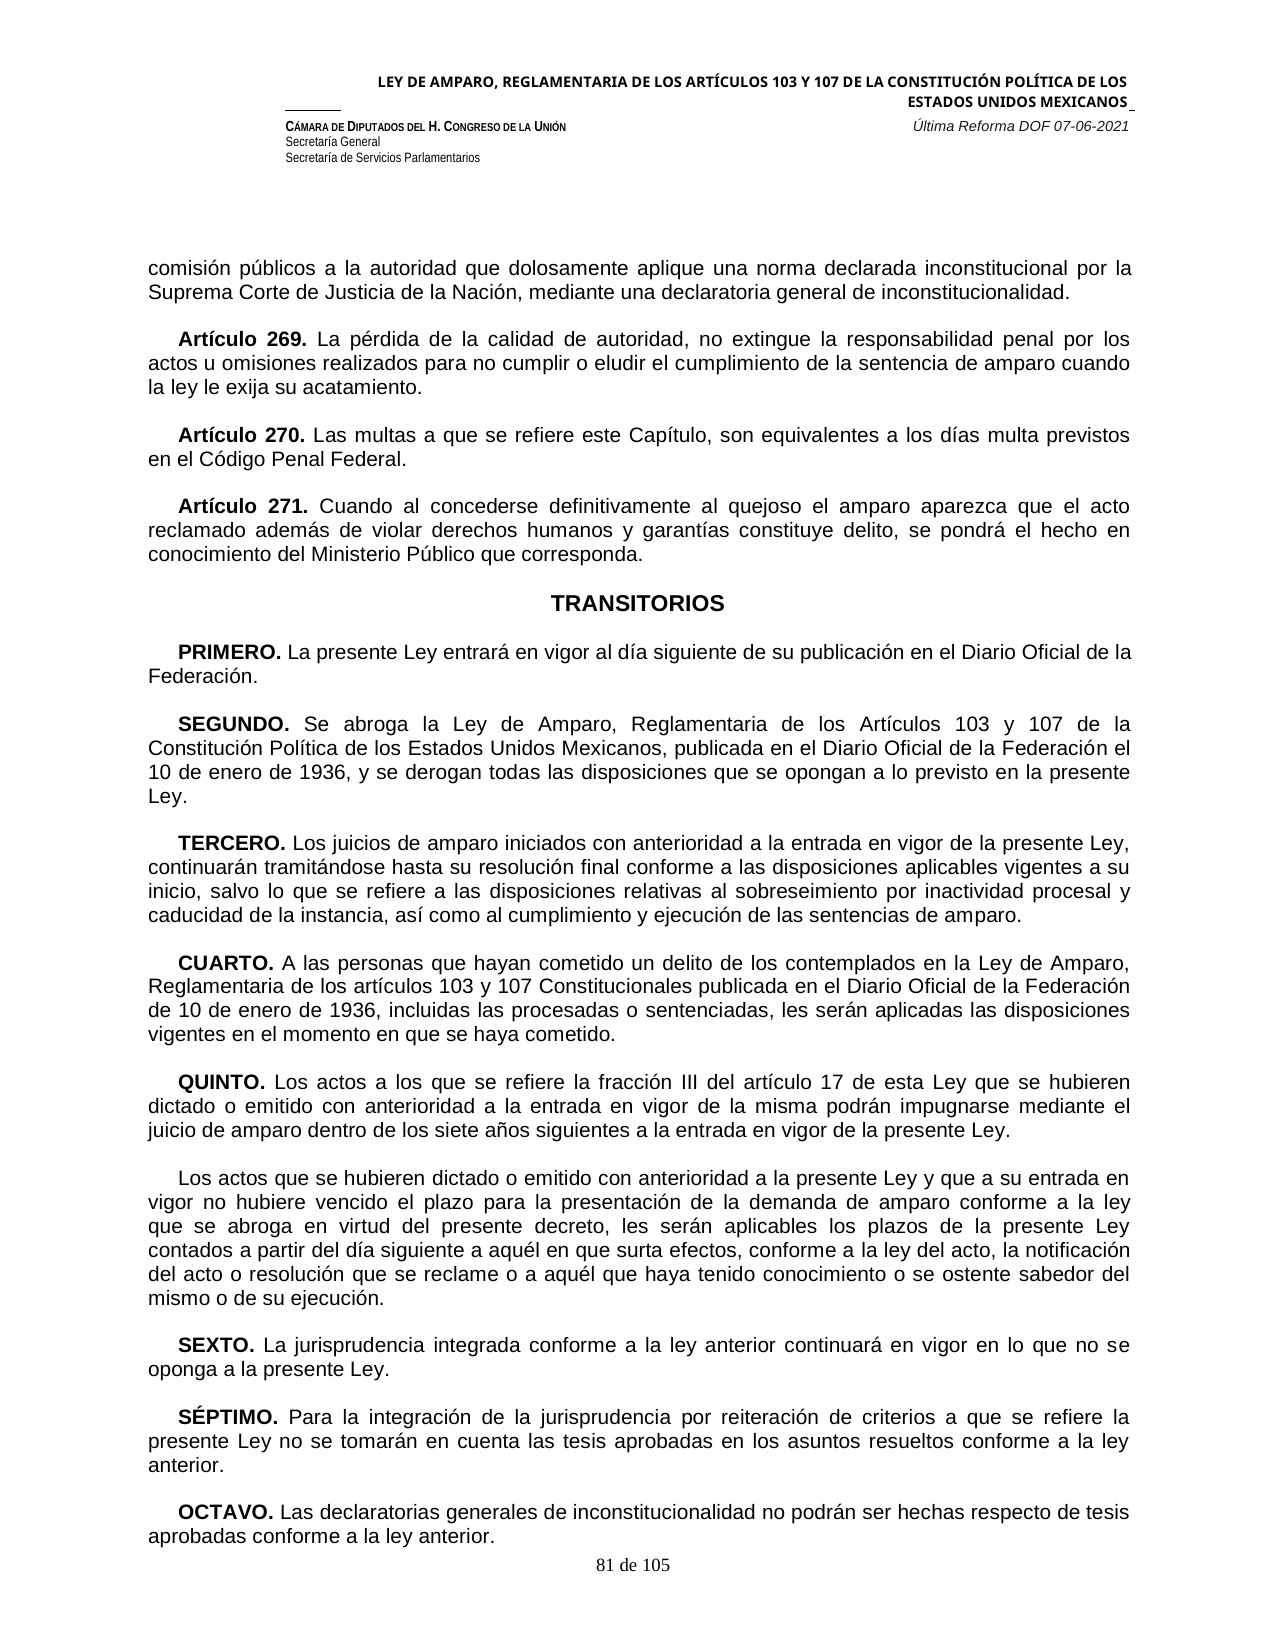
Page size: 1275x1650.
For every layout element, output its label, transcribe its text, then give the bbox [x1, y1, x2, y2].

text TERCERO. Los juicios de amparo iniciados con anterioridad a la entrada en vigor de la presente Ley, continuarán tramitándose hasta su resolución final conforme a las disposiciones aplicables vigentes a su inicio, salvo lo que se refiere a las disposiciones relativas al sobreseimiento por inactividad procesal y caducidad de la instancia, así como al cumplimiento y ejecución de las sentencias de amparo. [148, 831, 1130, 927]
text Federación. [148, 664, 1148, 688]
text Artículo 270. Las multas a que se refiere este Capítulo, son equivalentes a los días multa previstos en el Código Penal Federal. [148, 422, 1130, 470]
text comisión públicos a la autoridad que dolosamente aplique una norma declarada inconstitucional por la [148, 256, 1148, 279]
text Los actos que se hubieren dictado o emitido con anterioridad a la presente Ley y que a su entrada en vigor no hubiere vencido el plazo para la presentación de la demanda de amparo conforme a la ley que se abroga en virtud del presente decreto, les serán aplicables los plazos de la presente Ley contados a partir del día siguiente a aquél en que surta efectos, conforme a la ley del acto, la notificación del acto o resolución que se reclame o a aquél que haya tenido conocimiento o se ostente sabedor del mismo o de su ejecución. [148, 1166, 1131, 1309]
text Artículo 271. Cuando al concederse definitivamente al quejoso el amparo aparezca que el acto reclamado además de violar derechos humanos y garantías constituye delito, se pondrá el hecho en conocimiento del Ministerio Público que corresponda. [148, 494, 1130, 566]
text PRIMERO. La presente Ley entrará en vigor al día siguiente de su publicación en el Diario Oficial de la [178, 640, 1148, 664]
text OCTAVO. Las declaratorias generales de inconstitucionalidad no podrán ser hechas respecto de tesis aprobadas conforme a la ley anterior. [148, 1500, 1130, 1548]
text QUINTO. Los actos a los que se refiere la fracción III del artículo 17 de esta Ley que se hubieren dictado o emitido con anterioridad a la entrada en vigor de la misma podrán impugnarse mediante el juicio de amparo dentro de los siete años siguientes a la entrada en vigor de la presente Ley. [148, 1070, 1130, 1142]
text SÉPTIMO. Para la integración de la jurisprudencia por reiteración de criterios a que se refiere la presente Ley no se tomarán en cuenta las tesis aprobadas en los asuntos resueltos conforme a la ley anterior. [148, 1404, 1130, 1476]
text SEGUNDO. Se abroga la Ley de Amparo, Reglamentaria de los Artículos 103 y 107 de la Constitución Política de los Estados Unidos Mexicanos, publicada en el Diario Oficial de la Federación el 10 de enero de 1936, y se derogan todas las disposiciones que se opongan a lo previsto en la presente Ley. [148, 712, 1131, 807]
text SEXTO. La jurisprudencia integrada conforme a la ley anterior continuará en vigor en lo que no se oponga a la presente Ley. [148, 1333, 1131, 1381]
text CUARTO. A las personas que hayan cometido un delito de los contemplados en la Ley de Amparo, Reglamentaria de los artículos 103 y 107 Constitucionales publicada en el Diario Oficial de la Federación de 10 de enero de 1936, incluidas las procesadas o sentenciadas, les serán aplicadas las disposiciones vigentes en el momento en que se haya cometido. [148, 950, 1130, 1046]
text TRANSITORIOS [547, 589, 728, 616]
text Artículo 269. La pérdida de la calidad de autoridad, no extingue la responsabilidad penal por los actos u omisiones realizados para no cumplir o eludir el cumplimiento de la sentencia de amparo cuando la ley le exija su acatamiento. [148, 327, 1131, 399]
text Suprema Corte de Justicia de la Nación, mediante una declaratoria general de inconstitucionalidad. [148, 279, 1148, 303]
